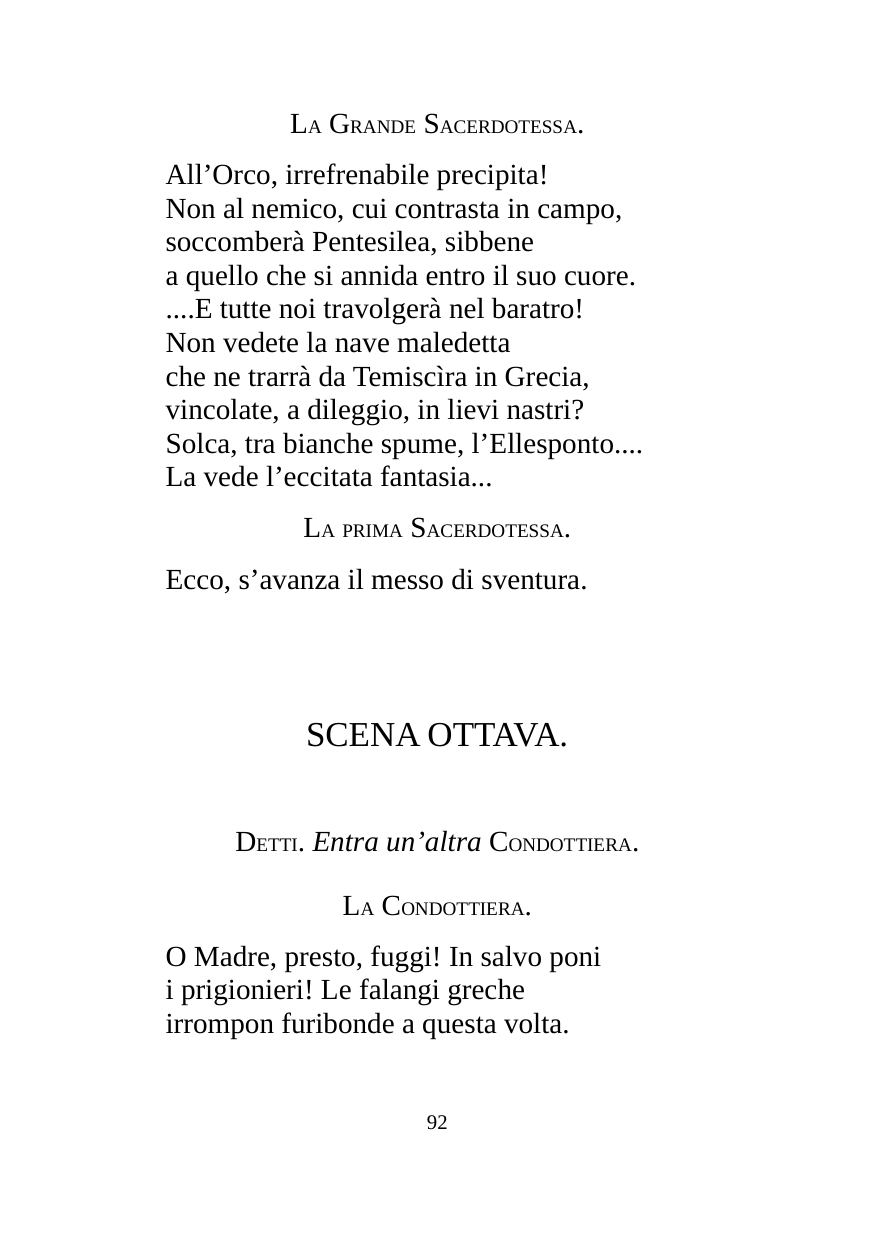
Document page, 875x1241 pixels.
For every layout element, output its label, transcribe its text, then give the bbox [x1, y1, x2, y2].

text La Condottiera. [106, 888, 768, 921]
text Detti. Entra un’altra Condottiera. [106, 824, 768, 858]
text Ecco, s’avanza il messo di sventura. [165, 562, 768, 595]
text O Madre, presto, fuggi! In salvo poni i prigionieri! Le falangi greche irrompon furibonde a questa volta. [165, 939, 768, 1039]
text La Grande Sacerdotessa. [106, 106, 768, 140]
text All’Orco, irrefrenabile precipita! Non al nemico, cui contrasta in campo, soccomberà Pentesilea, sibbene a quello che si annida entro il suo cuore. ....E tutte noi travolgerà nel baratro! Non vedete la nave maledetta che ne trarrà da Temiscìra in Grecia, vincolate, a dileggio, in lievi nastri? Solca, tra bianche spume, l’Ellesponto.... La vede l’eccitata fantasia... [165, 157, 768, 493]
text La prima Sacerdotessa. [106, 511, 768, 544]
subtitle SCENA OTTAVA. [106, 713, 768, 754]
